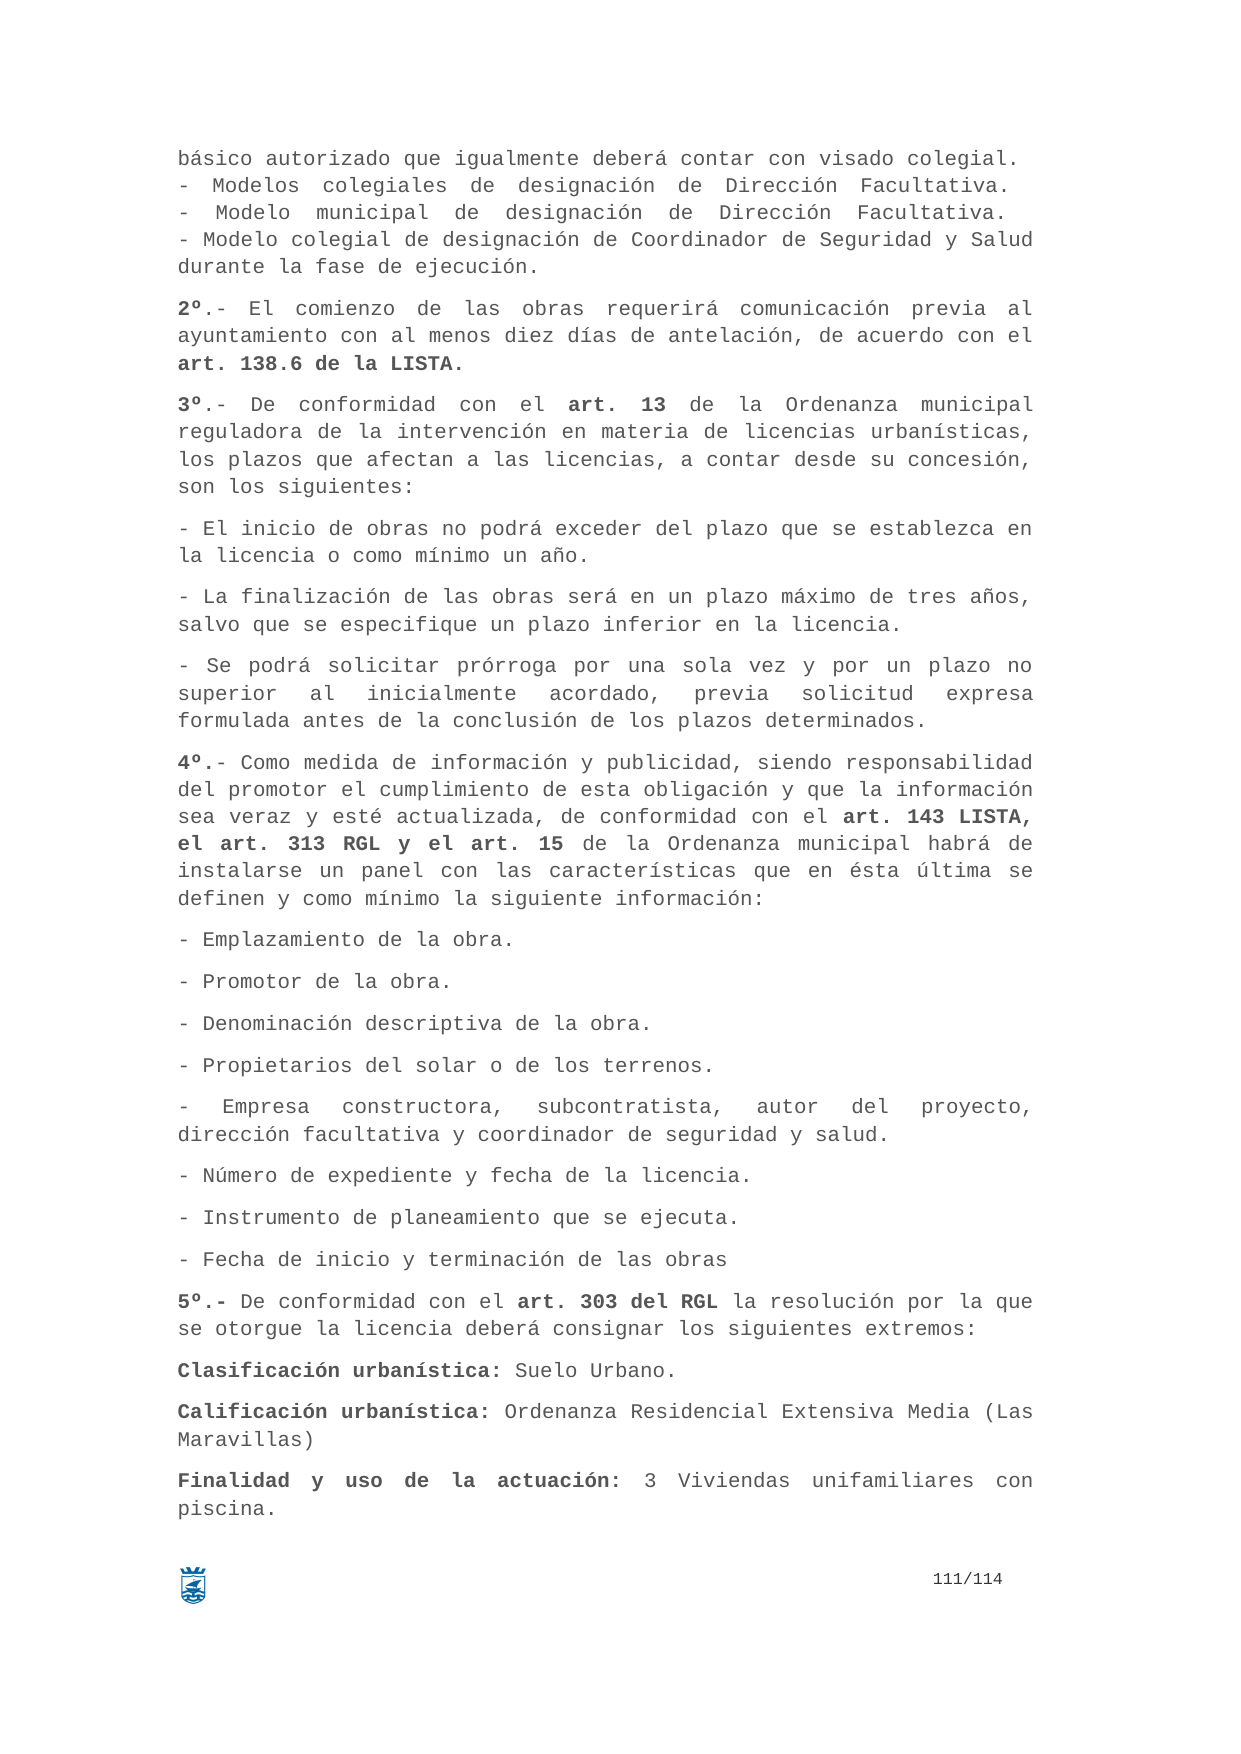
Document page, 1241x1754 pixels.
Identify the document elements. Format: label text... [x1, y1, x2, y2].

text - Empresa constructora, subcontratista, autor del proyecto, dirección facultativa y coordinador de seguridad y salud. [177, 1096, 1033, 1147]
text - Instrumento de planeamiento que se ejecuta. [177, 1207, 1033, 1231]
text básico autorizado que igualmente deberá contar con visado colegial. - Modelos colegiales de designación de Dirección Facultativa. - Modelo municipal de designación de Dirección Facultativa. - Modelo colegial de designación de Coordinador de Seguridad y Salud durante la fase de ejecución. [177, 148, 1033, 280]
text - Se podrá solicitar prórroga por una sola vez y por un plazo no superior al inicialmente acordado, previa solicitud expresa formulada antes de la conclusión de los plazos determinados. [177, 656, 1033, 733]
text - Emplazamiento de la obra. [177, 929, 1033, 953]
text 3º.- De conformidad con el art. 13 de la Ordenanza municipal reguladora de la intervención en materia de licencias urbanísticas, los plazos que afectan a las licencias, a contar desde su concesión, son los siguientes: [177, 394, 1033, 499]
text Clasificación urbanística: Suelo Urbano. [177, 1360, 1033, 1383]
text Calificación urbanística: Ordenanza Residencial Extensiva Media (Las Maravillas) [177, 1401, 1033, 1452]
text - Número de expediente y fecha de la licencia. [177, 1165, 1033, 1189]
text Finalidad y uso de la actuación: 3 Viviendas unifamiliares con piscina. [177, 1470, 1033, 1521]
text - Fecha de inicio y terminación de las obras [177, 1249, 1033, 1273]
text - La finalización de las obras será en un plazo máximo de tres años, salvo que se especifique un plazo inferior en la licencia. [177, 587, 1033, 637]
text 4º.- Como medida de información y publicidad, siendo responsabilidad del promotor el cumplimiento de esta obligación y que la información sea veraz y esté actualizada, de conformidad con el art. 143 LISTA, el art. 313 RGL y el art. 15 de la Ordenanza municipal habrá de instalarse un panel con las características que en ésta última se definen y como mínimo la siguiente información: [177, 752, 1033, 911]
text - Denominación descriptiva de la obra. [177, 1013, 1033, 1037]
text 2º.- El comienzo de las obras requerirá comunicación previa al ayuntamiento con al menos diez días de antelación, de acuerdo con el art. 138.6 de la LISTA. [177, 298, 1033, 376]
text - Promotor de la obra. [177, 971, 1033, 995]
picture [177, 1562, 208, 1607]
text - El inicio de obras no podrá exceder del plazo que se establezca en la licencia o como mínimo un año. [177, 518, 1033, 568]
text 5º.- De conformidad con el art. 303 del RGL la resolución por la que se otorgue la licencia deberá consignar los siguientes extremos: [177, 1291, 1033, 1342]
text - Propietarios del solar o de los terrenos. [177, 1055, 1033, 1078]
